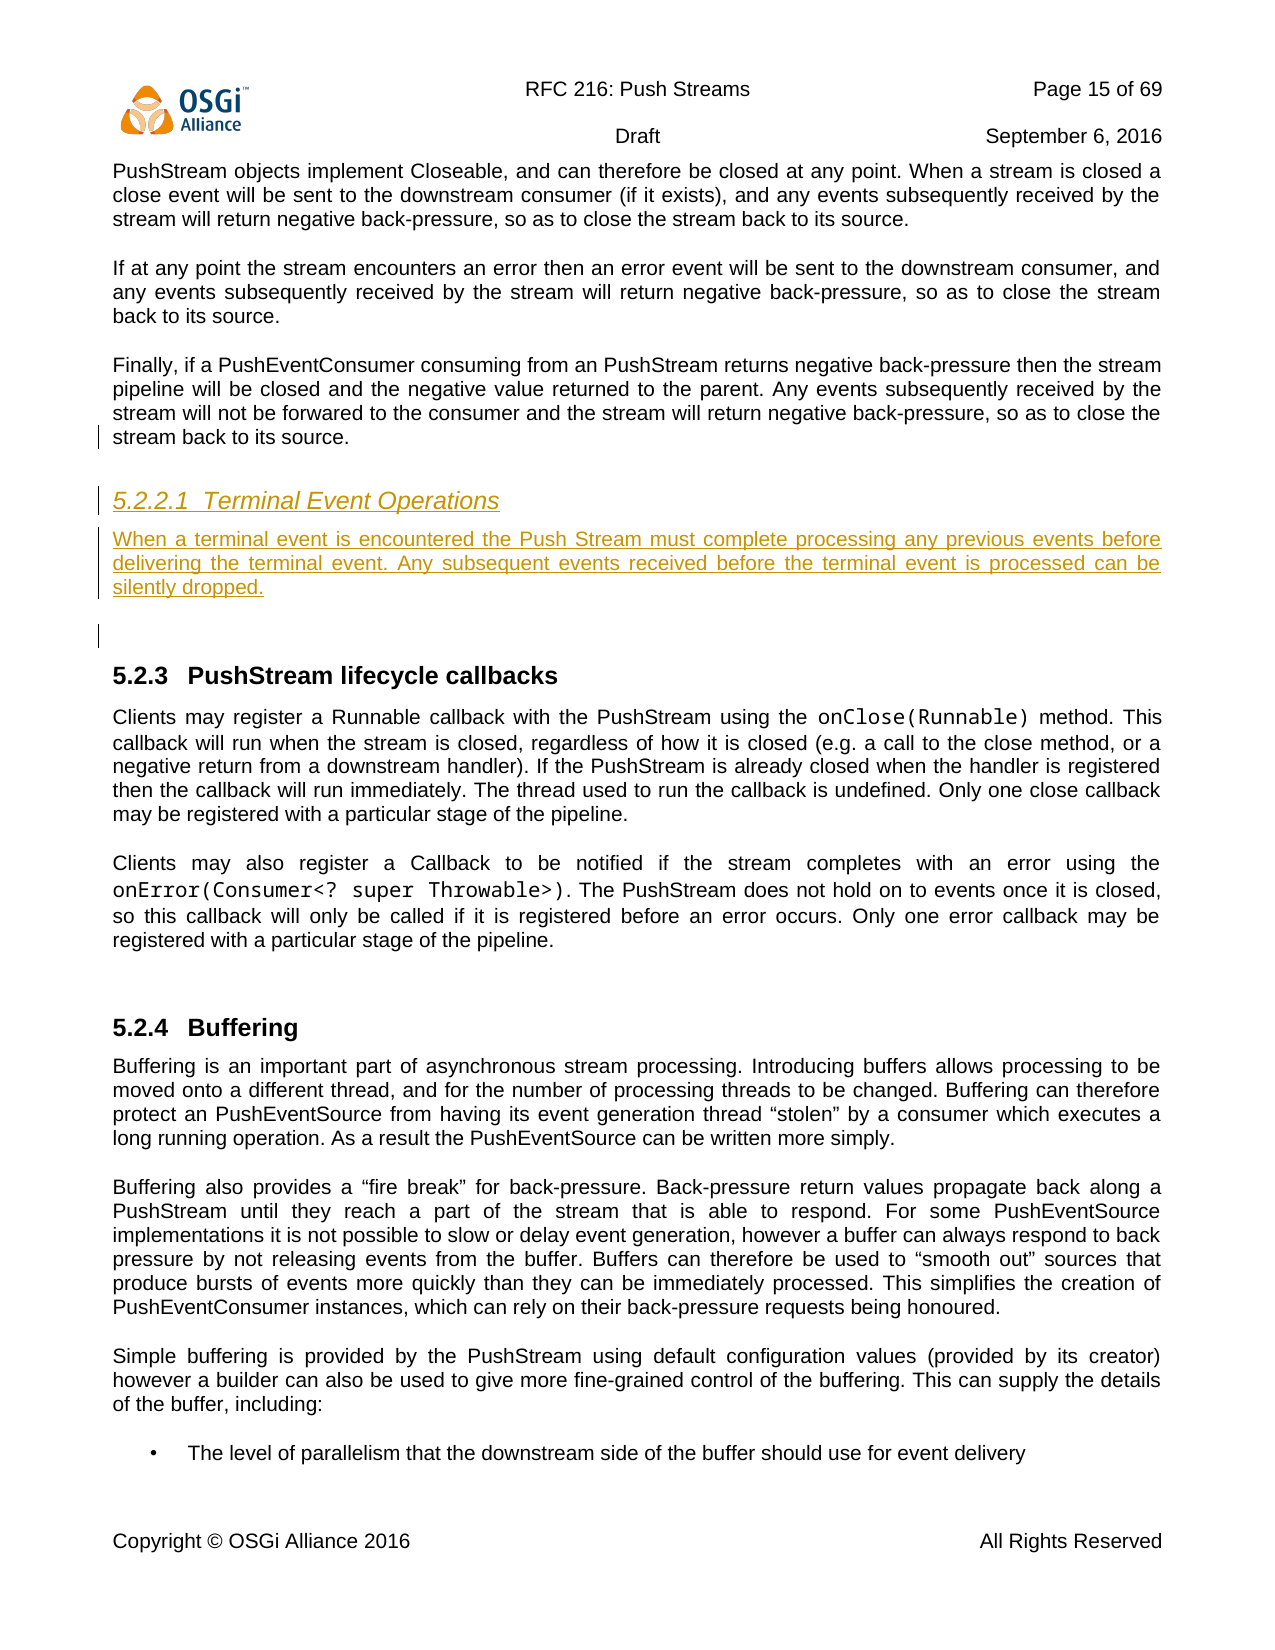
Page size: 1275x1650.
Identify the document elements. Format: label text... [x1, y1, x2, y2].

picture [113, 78, 257, 142]
text Simple buffering is provided by the PushStream using default configuration values (provided by its creator) however a builder can also be used to give more fine-grained control of the buffering. This can supply the details of the buffer, including: [112, 1344, 1162, 1416]
text delivering the terminal event. Any subsequent events received before the terminal event is processed can be silently dropped. [112, 549, 1162, 599]
list The level of parallelism that the downstream side of the buffer should use for event delivery [150, 1441, 1162, 1465]
subtitle Terminal Event Operations [112, 486, 1162, 515]
subtitle Buffering [112, 1013, 1162, 1042]
text If at any point the stream encounters an error then an error event will be sent to the downstream consumer, and any events subsequently received by the stream will return negative back-pressure, so as to close the stream back to its source. [112, 256, 1162, 328]
text Finally, if a PushEventConsumer consuming from an PushStream returns negative back-pressure then the stream pipeline will be closed and the negative value returned to the parent. Any events subsequently received by the stream will not be forwared to the consumer and the stream will return negative back-pressure, so as to close the stream back to its source. [112, 353, 1162, 448]
text Buffering is an important part of asynchronous stream processing. Introducing buffers allows processing to be moved onto a different thread, and for the number of processing threads to be changed. Buffering can therefore protect an PushEventSource from having its event generation thread “stolen” by a consumer which executes a long running operation. As a result the PushEventSource can be written more simply. [112, 1054, 1162, 1150]
text Clients may register a Runnable callback with the PushStream using the onClose(Runnable) method. This callback will run when the stream is closed, regardless of how it is closed (e.g. a call to the close method, or a negative return from a downstream handler). If the PushStream is already closed when the handler is registered then the callback will run immediately. The thread used to run the callback is undefined. Only one close callback may be registered with a particular stage of the pipeline. [112, 702, 1162, 826]
text PushStream objects implement Closeable, and can therefore be closed at any point. When a stream is closed a close event will be sent to the downstream consumer (if it exists), and any events subsequently received by the stream will return negative back-pressure, so as to close the stream back to its source. [112, 159, 1162, 231]
text When a terminal event is encountered the Push Stream must complete processing any previous events before [112, 527, 1162, 548]
text Buffering also provides a “fire break” for back-pressure. Back-pressure return values propagate back along a PushStream until they reach a part of the stream that is able to respond. For some PushEventSource implementations it is not possible to slow or delay event generation, however a buffer can always respond to back pressure by not releasing events from the buffer. Buffers can therefore be used to “smooth out” sources that produce bursts of events more quickly than they can be immediately processed. This simplifies the creation of PushEventConsumer instances, which can rely on their back-pressure requests being honoured. [112, 1175, 1162, 1319]
subtitle PushStream lifecycle callbacks [112, 661, 1162, 689]
text Clients may also register a Callback to be notified if the stream completes with an error using the onError(Consumer<? super Throwable>). The PushStream does not hold on to events once it is closed, so this callback will only be called if it is registered before an error occurs. Only one error callback may be registered with a particular stage of the pipeline. [112, 851, 1162, 951]
